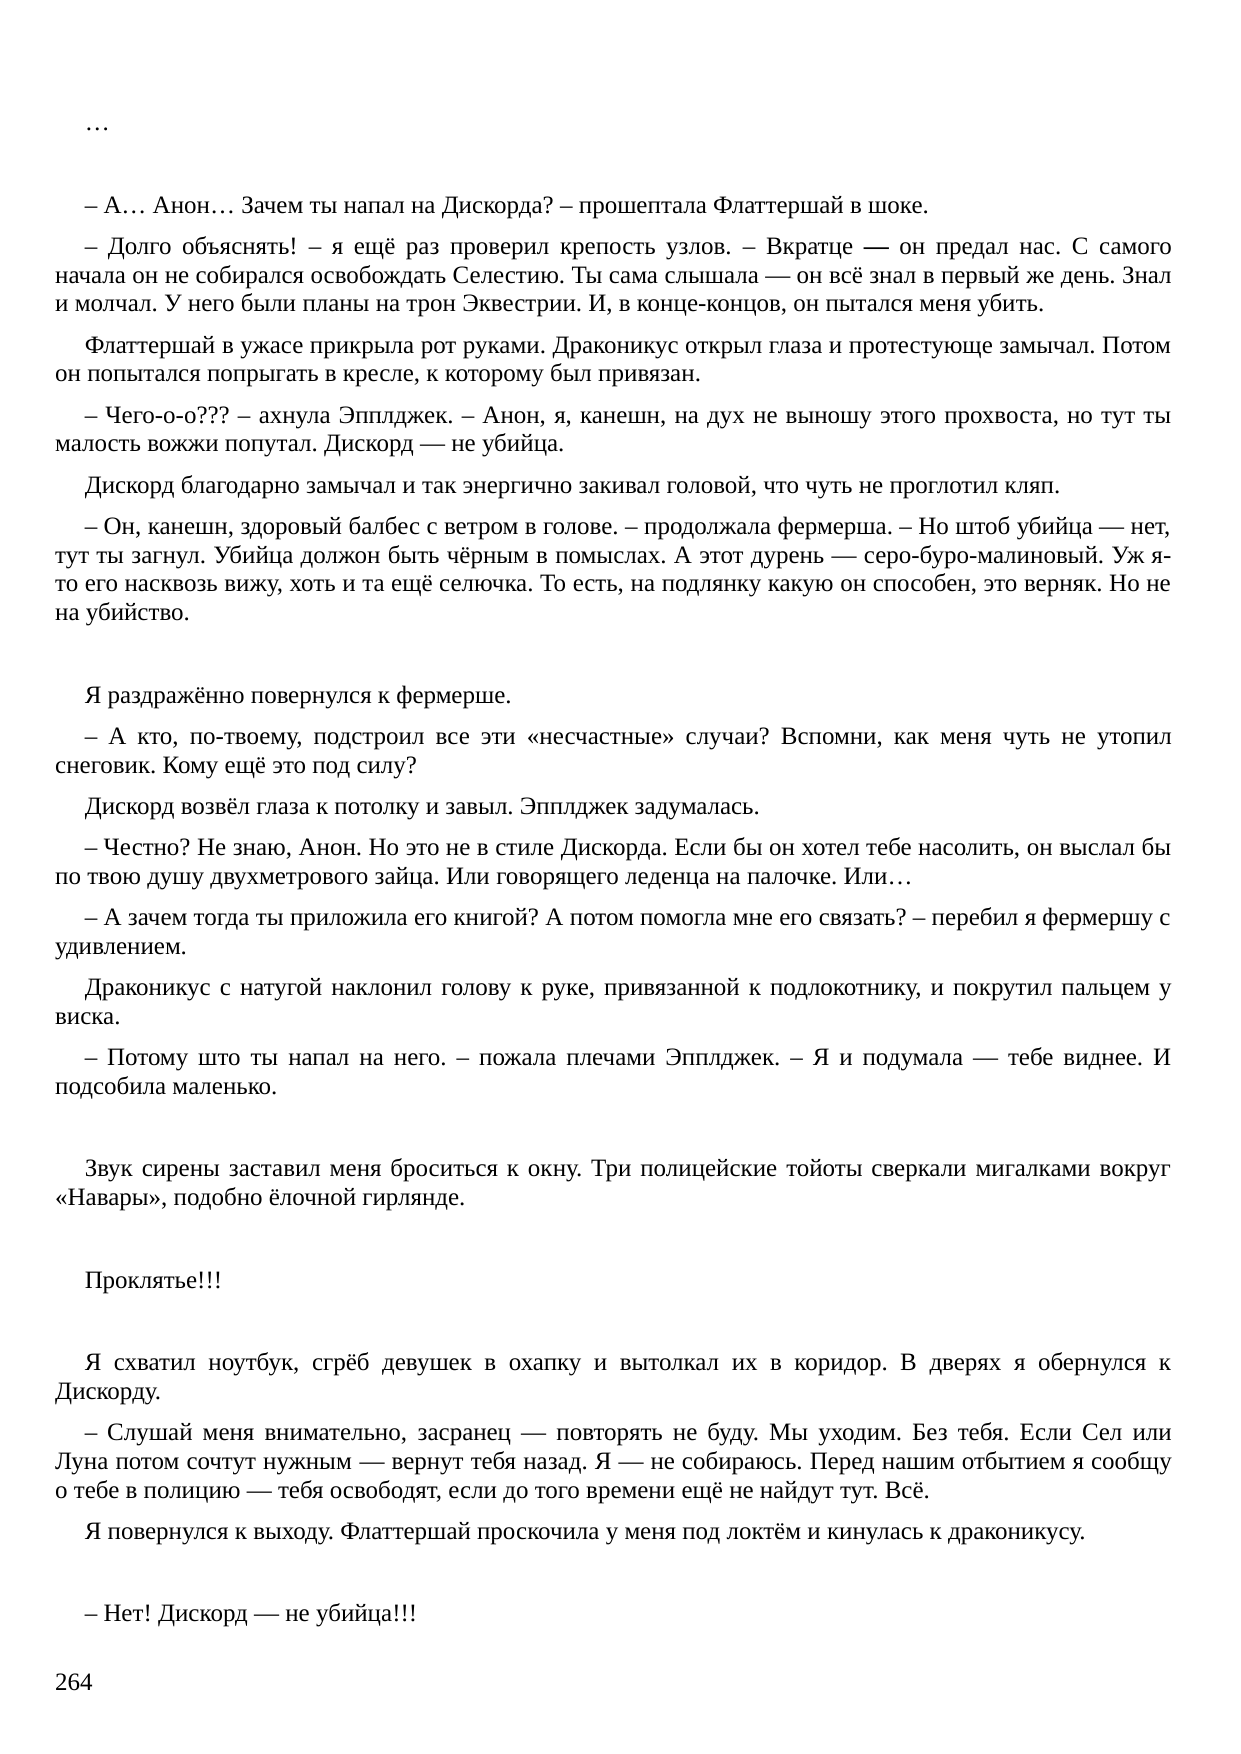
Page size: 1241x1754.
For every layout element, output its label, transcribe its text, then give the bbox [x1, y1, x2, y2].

text – Он, канешн, здоровый балбес с ветром в голове. – продолжала фермерша. – Но штоб убийца — нет, тут ты загнул. Убийца должон быть чёрным в помыслах. А этот дурень — серо-буро-малиновый. Уж я-то его насквозь вижу, хоть и та ещё селючка. То есть, на подлянку какую он способен, это верняк. Но не на убийство. [55, 511, 1173, 626]
text – Потому што ты напал на него. – пожала плечами Эпплджек. – Я и подумала — тебе виднее. И подсобила маленько. [55, 1042, 1173, 1100]
text – Слушай меня внимательно, засранец — повторять не буду. Мы уходим. Без тебя. Если Сел или Луна потом сочтут нужным — вернут тебя назад. Я — не собираюсь. Перед нашим отбытием я сообщу о тебе в полицию — тебя освободят, если до того времени ещё не найдут тут. Всё. [55, 1417, 1173, 1503]
text – Чего-о-о??? – ахнула Эпплджек. – Анон, я, канешн, на дух не выношу этого прохвоста, но тут ты малость вожжи попутал. Дискорд — не убийца. [55, 400, 1173, 457]
text … [55, 107, 1173, 136]
text – А зачем тогда ты приложила его книгой? А потом помогла мне его связать? – перебил я фермершу с удивлением. [55, 902, 1173, 960]
text Я схватил ноутбук, сгрёб девушек в охапку и вытолкал их в коридор. В дверях я обернулся к Дискорду. [55, 1347, 1173, 1405]
text – Честно? Не знаю, Анон. Но это не в стиле Дискорда. Если бы он хотел тебе насолить, он выслал бы по твою душу двухметрового зайца. Или говорящего леденца на палочке. Или… [55, 832, 1173, 890]
text Звук сирены заставил меня броситься к окну. Три полицейские тойоты сверкали мигалками вокруг «Навары», подобно ёлочной гирлянде. [55, 1153, 1173, 1211]
text Флаттершай в ужасе прикрыла рот руками. Драконикус открыл глаза и протестующе замычал. Потом он попытался попрыгать в кресле, к которому был привязан. [55, 330, 1173, 387]
text – А… Анон… Зачем ты напал на Дискорда? – прошептала Флаттершай в шоке. [55, 190, 1173, 218]
text Драконикус с натугой наклонил голову к руке, привязанной к подлокотнику, и покрутил пальцем у виска. [55, 972, 1173, 1030]
text Я раздражённо повернулся к фермерше. [55, 680, 1173, 708]
text Дискорд возвёл глаза к потолку и завыл. Эпплджек задумалась. [55, 791, 1173, 820]
text Дискорд благодарно замычал и так энергично закивал головой, что чуть не проглотил кляп. [55, 470, 1173, 498]
text – Долго объяснять! – я ещё раз проверил крепость узлов. – Вкратце — он предал нас. С самого начала он не собирался освобождать Селестию. Ты сама слышала — он всё знал в первый же день. Знал и молчал. У него были планы на трон Эквестрии. И, в конце-концов, он пытался меня убить. [55, 231, 1173, 317]
text Я повернулся к выходу. Флаттершай проскочила у меня под локтём и кинулась к драконикусу. [55, 1516, 1173, 1545]
text – Нет! Дискорд — не убийца!!! [55, 1598, 1173, 1627]
text Проклятье!!! [55, 1265, 1173, 1293]
text – А кто, по-твоему, подстроил все эти «несчастные» случаи? Вспомни, как меня чуть не утопил снеговик. Кому ещё это под силу? [55, 721, 1173, 778]
